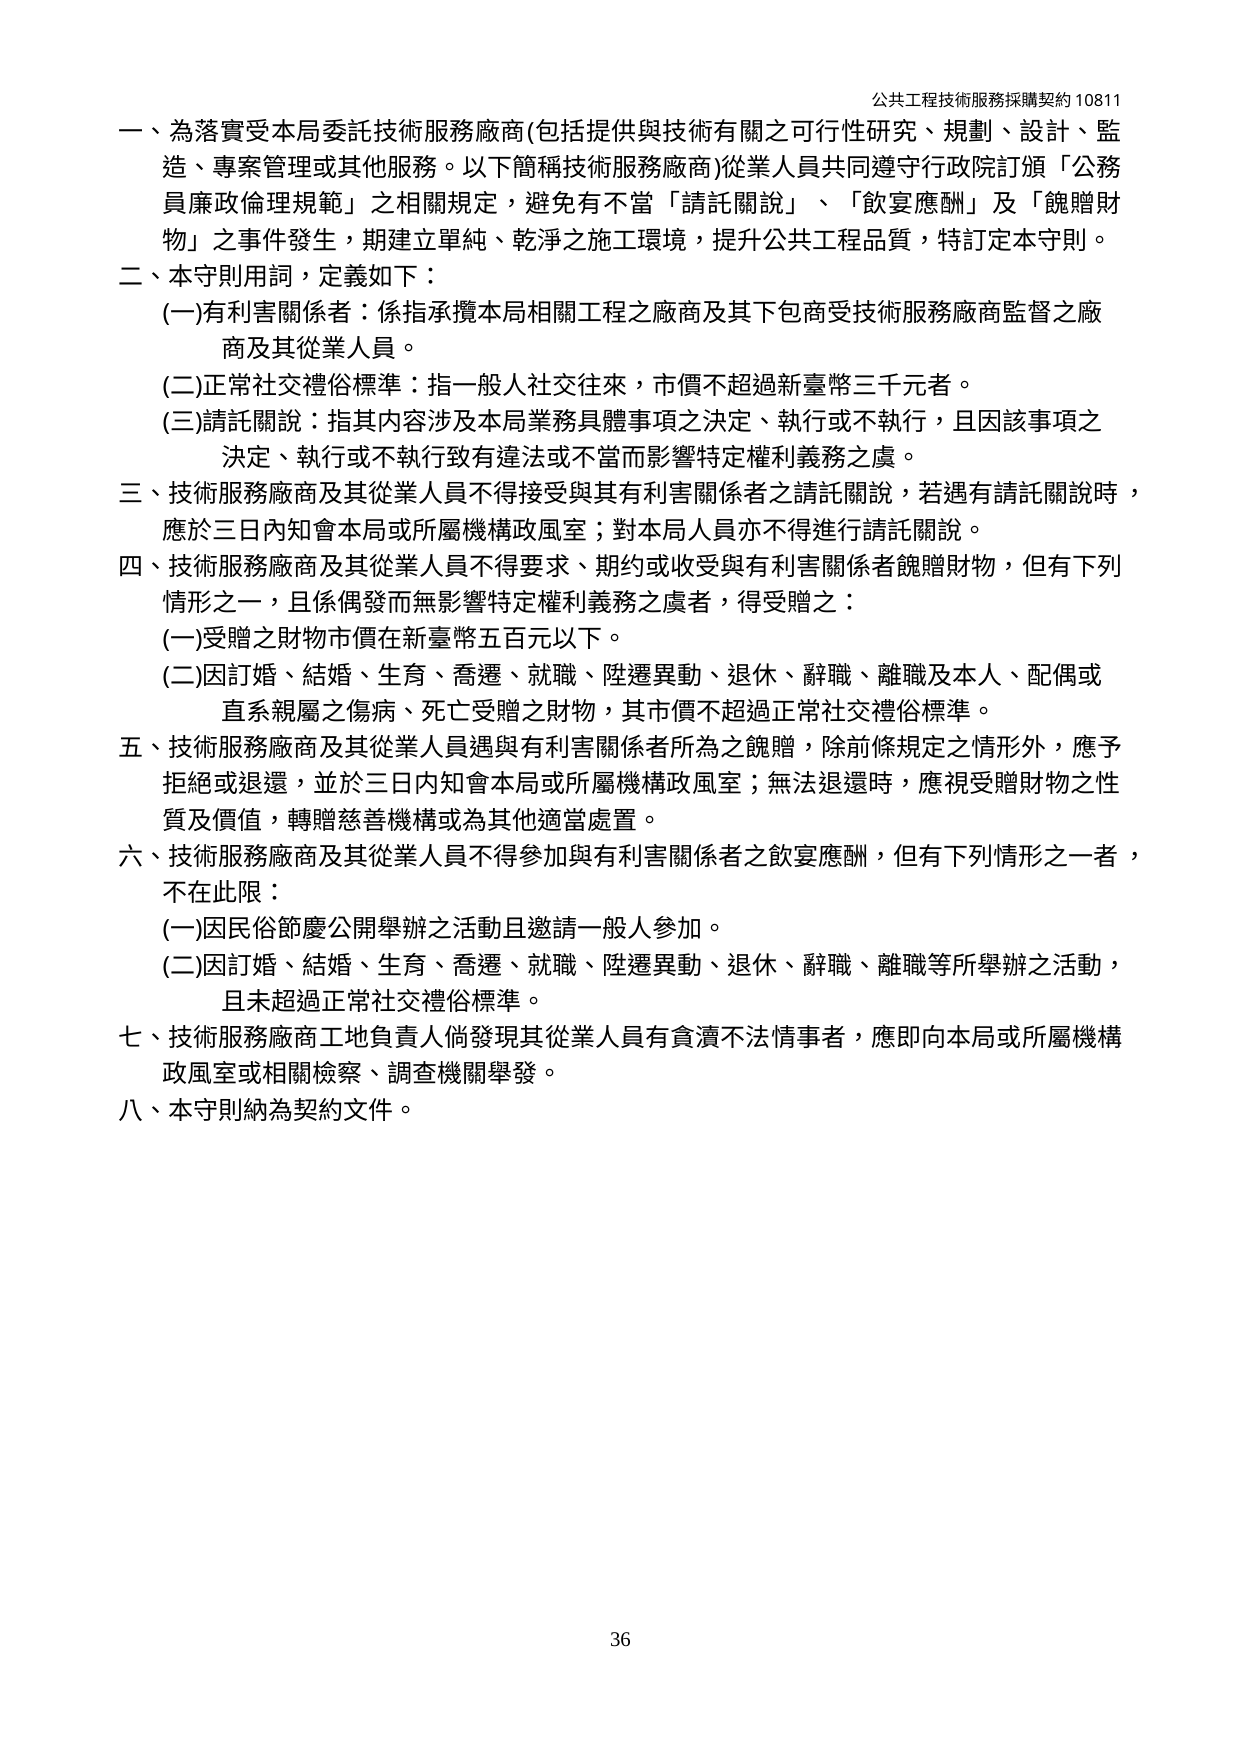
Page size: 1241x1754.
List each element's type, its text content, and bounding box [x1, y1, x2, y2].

text (三)請託關說：指其内容涉及本局業務具體事項之決定、執行或不執行，且因該事項之決定、執行或不執行致有違法或不當而影響特定權利義務之虞。 [162, 401, 1122, 474]
text (二)因訂婚、結婚、生育、喬遷、就職、陞遷異動、退休、辭職、離職及本人、配偶或直系親屬之傷病、死亡受贈之財物，其市價不超過正常社交禮俗標準。 [162, 655, 1122, 728]
text (一)有利害關係者：係指承攬本局相關工程之廠商及其下包商受技術服務廠商監督之廠商及其從業人員。 [162, 293, 1122, 365]
text (二)正常社交禮俗標準：指一般人社交往來，市價不超過新臺幣三千元者。 [162, 365, 1122, 401]
text 一、為落實受本局委託技術服務廠商(包括提供與技術有關之可行性研究、規劃、設計、監造、專案管理或其他服務。以下簡稱技術服務廠商)從業人員共同遵守行政院訂頒「公務員廉政倫理規範」之相關規定，避免有不當「請託關說」、「飲宴應酬」及「餽贈財物」之事件發生，期建立單純、乾淨之施工環境，提升公共工程品質，特訂定本守則。 [118, 111, 1122, 256]
text 四、技術服務廠商及其從業人員不得要求、期约或收受與有利害關係者餽贈財物，但有下列情形之一，且係偶發而無影響特定權利義務之虞者，得受贈之： [118, 546, 1122, 619]
text 五、技術服務廠商及其從業人員遇與有利害關係者所為之餽贈，除前條規定之情形外，應予拒絕或退還，並於三日内知會本局或所屬機構政風室；無法退還時，應視受贈財物之性質及價值，轉贈慈善機構或為其他適當處置。 [118, 728, 1122, 836]
text 八、本守則納為契約文件。 [118, 1090, 1122, 1126]
text (二)因訂婚、結婚、生育、喬遷、就職、陞遷異動、退休、辭職、離職等所舉辦之活動，且未超過正常社交禮俗標準。 [162, 945, 1122, 1018]
text (一)受贈之財物市價在新臺幣五百元以下。 [162, 619, 1122, 655]
text 二、本守則用詞，定義如下： [118, 256, 1122, 293]
text 七、技術服務廠商工地負責人倘發現其從業人員有貪瀆不法情事者，應即向本局或所屬機構政風室或相關檢察、調查機關舉發。 [118, 1018, 1122, 1090]
text 三、技術服務廠商及其從業人員不得接受與其有利害關係者之請託關說，若遇有請託關說時，應於三日內知會本局或所屬機構政風室；對本局人員亦不得進行請託關說。 [118, 474, 1122, 546]
text (一)因民俗節慶公開舉辦之活動且邀請一般人參加。 [162, 909, 1122, 945]
text 六、技術服務廠商及其從業人員不得參加與有利害關係者之飲宴應酬，但有下列情形之一者，不在此限： [118, 836, 1122, 909]
